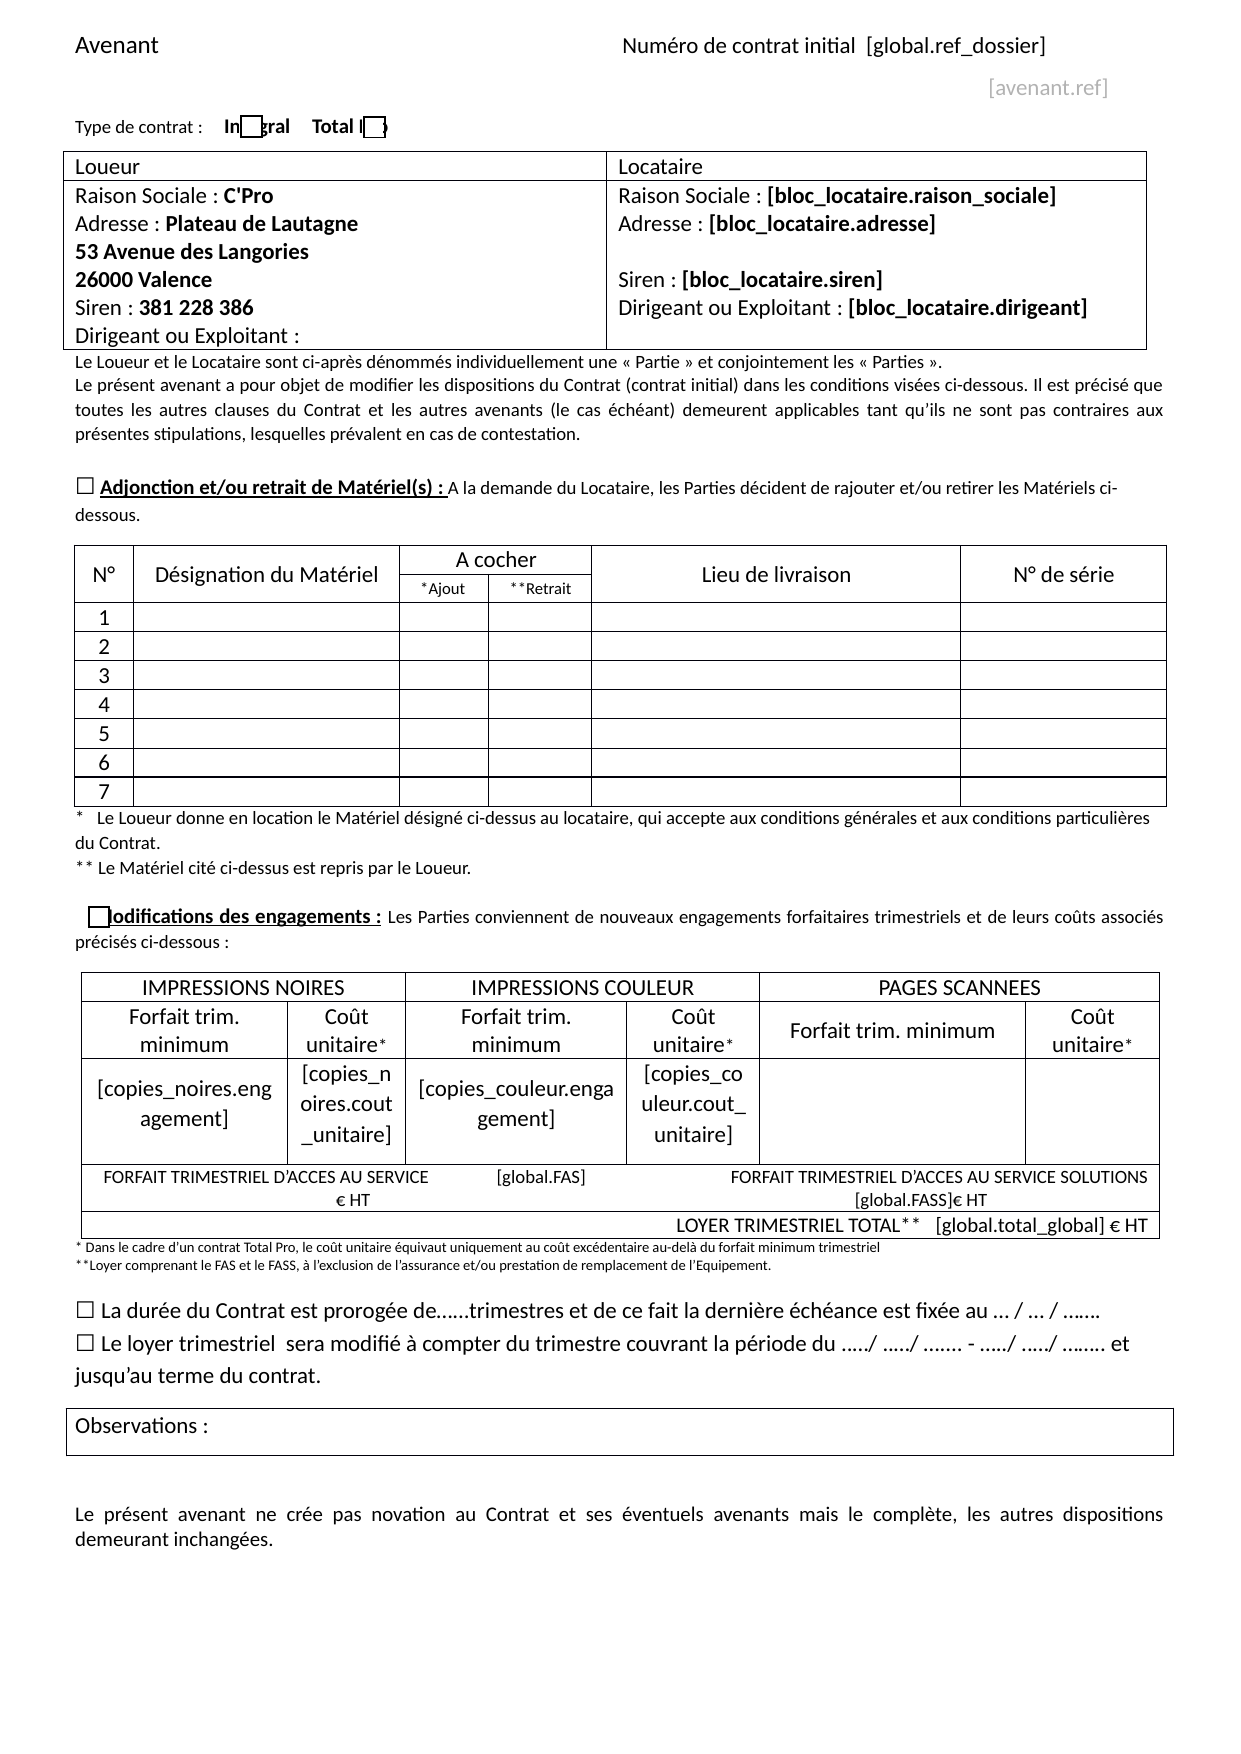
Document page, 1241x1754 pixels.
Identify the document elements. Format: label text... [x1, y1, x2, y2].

table_cell Coût unitaire* [627, 1002, 759, 1058]
table_cell **Retrait [489, 575, 591, 602]
table_cell [592, 661, 960, 689]
table_cell [592, 603, 960, 631]
table_cell [134, 778, 399, 806]
table_cell 6 [75, 749, 133, 776]
table_cell [592, 778, 960, 806]
table_header N° de série [961, 546, 1166, 602]
text Type de contrat : Intégral Total Pro [75, 113, 1165, 138]
text Modifications des engagements : Les Parties conviennent de nouveaux engagements forfaitaires trimestriels et de leurs coûts associés précisés ci-dessous : [75, 903, 1165, 954]
table_cell Raison Sociale : [bloc_locataire.raison_sociale] Adresse : [bloc_locataire.adresse] Siren : [bloc_locataire.siren] Dirigeant ou Exploitant : [bloc_locataire.dirigeant] [607, 181, 1146, 349]
table_cell [400, 661, 488, 689]
table_header PAGES SCANNEES [760, 973, 1159, 1001]
table_cell [489, 719, 591, 747]
table_cell [copies_noires.cout_unitaire] [288, 1059, 405, 1164]
table_cell [592, 690, 960, 718]
table_cell 4 [75, 690, 133, 718]
table_cell *Ajout [400, 575, 488, 602]
table_header A cocher [400, 546, 591, 574]
table_cell [copies_noires.engagement] [82, 1059, 287, 1164]
table_cell 5 [75, 719, 133, 747]
table_header Loueur [64, 152, 606, 180]
table_cell FORFAIT TRIMESTRIEL D’ACCES AU SERVICE SOLUTIONS [global.FASS]€ HT [597, 1165, 1159, 1211]
table_cell [961, 749, 1166, 776]
table_header IMPRESSIONS NOIRES [82, 973, 405, 1001]
table_cell [961, 632, 1166, 660]
table_cell [592, 749, 960, 776]
table_cell [489, 661, 591, 689]
text Le Loueur et le Locataire sont ci-après dénommés individuellement une « Partie » et conjointement les « Parties ». [75, 350, 1165, 373]
text ☐ Adjonction et/ou retrait de Matériel(s) : A la demande du Locataire, les Parties décident de rajouter et/ou retirer les Matériels ci-dessous. [75, 470, 1165, 526]
text **Loyer comprenant le FAS et le FASS, à l’exclusion de l’assurance et/ou prestation de remplacement de l’Equipement. [75, 1257, 1165, 1274]
table_cell [961, 661, 1166, 689]
table_cell [592, 632, 960, 660]
table_cell [1026, 1059, 1159, 1164]
table_cell [134, 603, 399, 631]
table_cell Coût unitaire* [288, 1002, 405, 1058]
table_cell [489, 690, 591, 718]
text Le présent avenant ne crée pas novation au Contrat et ses éventuels avenants mais le complète, les autres dispositions demeurant inchangées. [75, 1501, 1165, 1552]
table_cell [400, 778, 488, 806]
table_cell [134, 632, 399, 660]
table_cell [592, 719, 960, 747]
table_header Locataire [607, 152, 1146, 180]
text Le présent avenant a pour objet de modifier les dispositions du Contrat (contrat initial) dans les conditions visées ci-dessous. Il est précisé que toutes les autres clauses du Contrat et les autres avenants (le cas échéant) demeurent applicables tant qu’ils ne sont pas contraires aux présentes stipulations, lesquelles prévalent en cas de contestation. [75, 373, 1165, 446]
table_cell 2 [75, 632, 133, 660]
table_cell [400, 690, 488, 718]
text ☐ Le loyer trimestriel sera modifié à compter du trimestre couvrant la période du ..…/ ..…/ ….... - …../ ..…/ …….. et jusqu’au terme du contrat. [75, 1327, 1165, 1389]
text ** Le Matériel cité ci-dessus est repris par le Loueur. [75, 856, 1165, 879]
table_cell Forfait trim. minimum [760, 1002, 1025, 1058]
table_cell [400, 632, 488, 660]
text Avenant Numéro de contrat initial [global.ref_dossier] [75, 29, 1165, 60]
table_cell [400, 719, 488, 747]
text ☐ La durée du Contrat est prorogée de…...trimestres et de ce fait la dernière échéance est fixée au … / … / ……. [75, 1293, 1165, 1325]
table_cell [961, 778, 1166, 806]
text * Dans le cadre d’un contrat Total Pro, le coût unitaire équivaut uniquement au coût excédentaire au-delà du forfait minimum trimestriel [75, 1239, 1165, 1257]
table_cell [489, 749, 591, 776]
table_header N° [75, 546, 133, 602]
table_cell 3 [75, 661, 133, 689]
table_cell [489, 632, 591, 660]
text Observations : [67, 1409, 1173, 1455]
table_cell [961, 719, 1166, 747]
table_cell [400, 749, 488, 776]
text [avenant.ref] [75, 73, 1165, 101]
table_cell Raison Sociale : C'Pro Adresse : Plateau de Lautagne 53 Avenue des Langories 26000 Valence Siren : 381 228 386 Dirigeant ou Exploitant : [64, 181, 606, 349]
table_cell [134, 661, 399, 689]
table_header IMPRESSIONS COULEUR [406, 973, 759, 1001]
table_cell Coût unitaire* [1026, 1002, 1159, 1058]
table_cell [961, 690, 1166, 718]
table_cell LOYER TRIMESTRIEL TOTAL** [global.total_global] € HT [82, 1212, 1159, 1238]
table_cell [134, 690, 399, 718]
table_cell [489, 778, 591, 806]
table_cell [400, 603, 488, 631]
table_header Lieu de livraison [592, 546, 960, 602]
table_cell FORFAIT TRIMESTRIEL D’ACCES AU SERVICE [global.FAS] € HT [82, 1165, 597, 1211]
text * Le Loueur donne en location le Matériel désigné ci-dessus au locataire, qui accepte aux conditions générales et aux conditions particulières du Contrat. [75, 807, 1165, 854]
table_cell [961, 603, 1166, 631]
table_cell Forfait trim. minimum [406, 1002, 626, 1058]
table_cell Forfait trim. minimum [82, 1002, 287, 1058]
table_header Désignation du Matériel [134, 546, 399, 602]
table_cell [134, 749, 399, 776]
table_cell [copies_couleur.engagement] [406, 1059, 626, 1164]
table_cell [489, 603, 591, 631]
table_cell [760, 1059, 1025, 1164]
table_cell 1 [75, 603, 133, 631]
table_cell [134, 719, 399, 747]
table_cell 7 [75, 778, 133, 806]
table_cell [copies_couleur.cout_unitaire] [627, 1059, 759, 1164]
